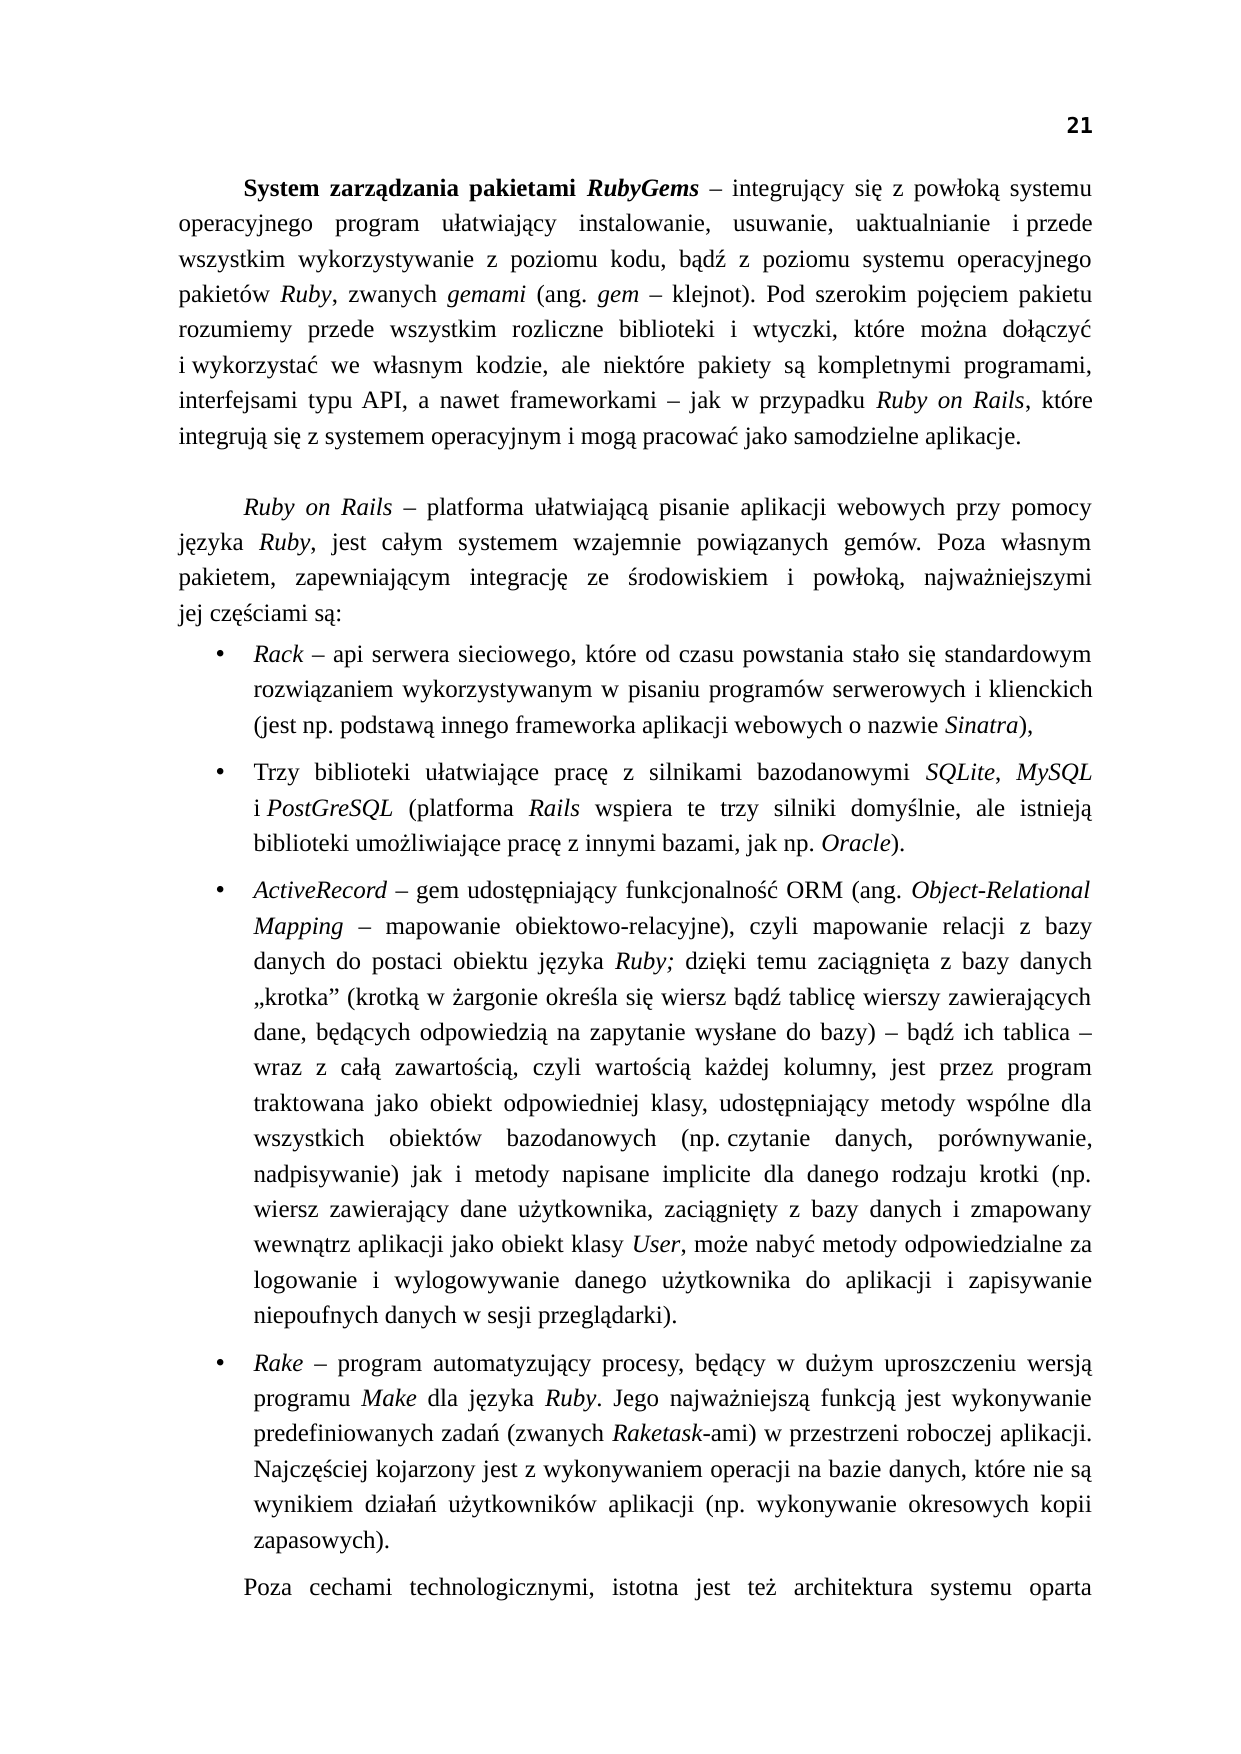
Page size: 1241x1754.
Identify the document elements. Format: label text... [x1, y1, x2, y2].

list Trzy biblioteki ułatwiające pracę z silnikami bazodanowymi SQLite, MySQL i PostGreSQL (platforma Rails wspiera te trzy silniki domyślnie, ale istnieją biblioteki umożliwiające pracę z innymi bazami, jak np. Oracle). [216, 752, 1093, 858]
list Rack – api serwera sieciowego, które od czasu powstania stało się standardowym rozwiązaniem wykorzystywanym w pisaniu programów serwerowych i klienckich (jest np. podstawą innego frameworka aplikacji webowych o nazwie Sinatra), [216, 634, 1093, 740]
list Poza cechami technologicznymi, istotna jest też architektura systemu oparta [178, 1567, 1093, 1602]
text System zarządzania pakietami RubyGems – integrujący się z powłoką systemu operacyjnego program ułatwiający instalowanie, usuwanie, uaktualnianie i przede wszystkim wykorzystywanie z poziomu kodu, bądź z poziomu systemu operacyjnego pakietów Ruby, zwanych gemami (ang. gem – klejnot). Pod szerokim pojęciem pakietu rozumiemy przede wszystkim rozliczne biblioteki i wtyczki, które można dołączyć i wykorzystać we własnym kodzie, ale niektóre pakiety są kompletnymi programami, interfejsami typu API, a nawet frameworkami – jak w przypadku Ruby on Rails, które integrują się z systemem operacyjnym i mogą pracować jako samodzielne aplikacje. [178, 168, 1093, 451]
list Rake – program automatyzujący procesy, będący w dużym uproszczeniu wersją programu Make dla języka Ruby. Jego najważniejszą funkcją jest wykonywanie predefiniowanych zadań (zwanych Raketask-ami) w przestrzeni roboczej aplikacji. Najczęściej kojarzony jest z wykonywaniem operacji na bazie danych, które nie są wynikiem działań użytkowników aplikacji (np. wykonywanie okresowych kopii zapasowych). [216, 1343, 1093, 1555]
text Ruby on Rails – platforma ułatwiającą pisanie aplikacji webowych przy pomocy języka Ruby, jest całym systemem wzajemnie powiązanych gemów. Poza własnym pakietem, zapewniającym integrację ze środowiskiem i powłoką, najważniejszymi jej częściami są: [178, 487, 1093, 628]
list ActiveRecord – gem udostępniający funkcjonalność ORM (ang. Object-Relational Mapping – mapowanie obiektowo-relacyjne), czyli mapowanie relacji z bazy danych do postaci obiektu języka Ruby; dzięki temu zaciągnięta z bazy danych „krotka” (krotką w żargonie określa się wiersz bądź tablicę wierszy zawierających dane, będących odpowiedzią na zapytanie wysłane do bazy) – bądź ich tablica – wraz z całą zawartością, czyli wartością każdej kolumny, jest przez program traktowana jako obiekt odpowiedniej klasy, udostępniający metody wspólne dla wszystkich obiektów bazodanowych (np. czytanie danych, porównywanie, nadpisywanie) jak i metody napisane implicite dla danego rodzaju krotki (np. wiersz zawierający dane użytkownika, zaciągnięty z bazy danych i zmapowany wewnątrz aplikacji jako obiekt klasy User, może nabyć metody odpowiedzialne za logowanie i wylogowywanie danego użytkownika do aplikacji i zapisywanie niepoufnych danych w sesji przeglądarki). [216, 870, 1093, 1331]
